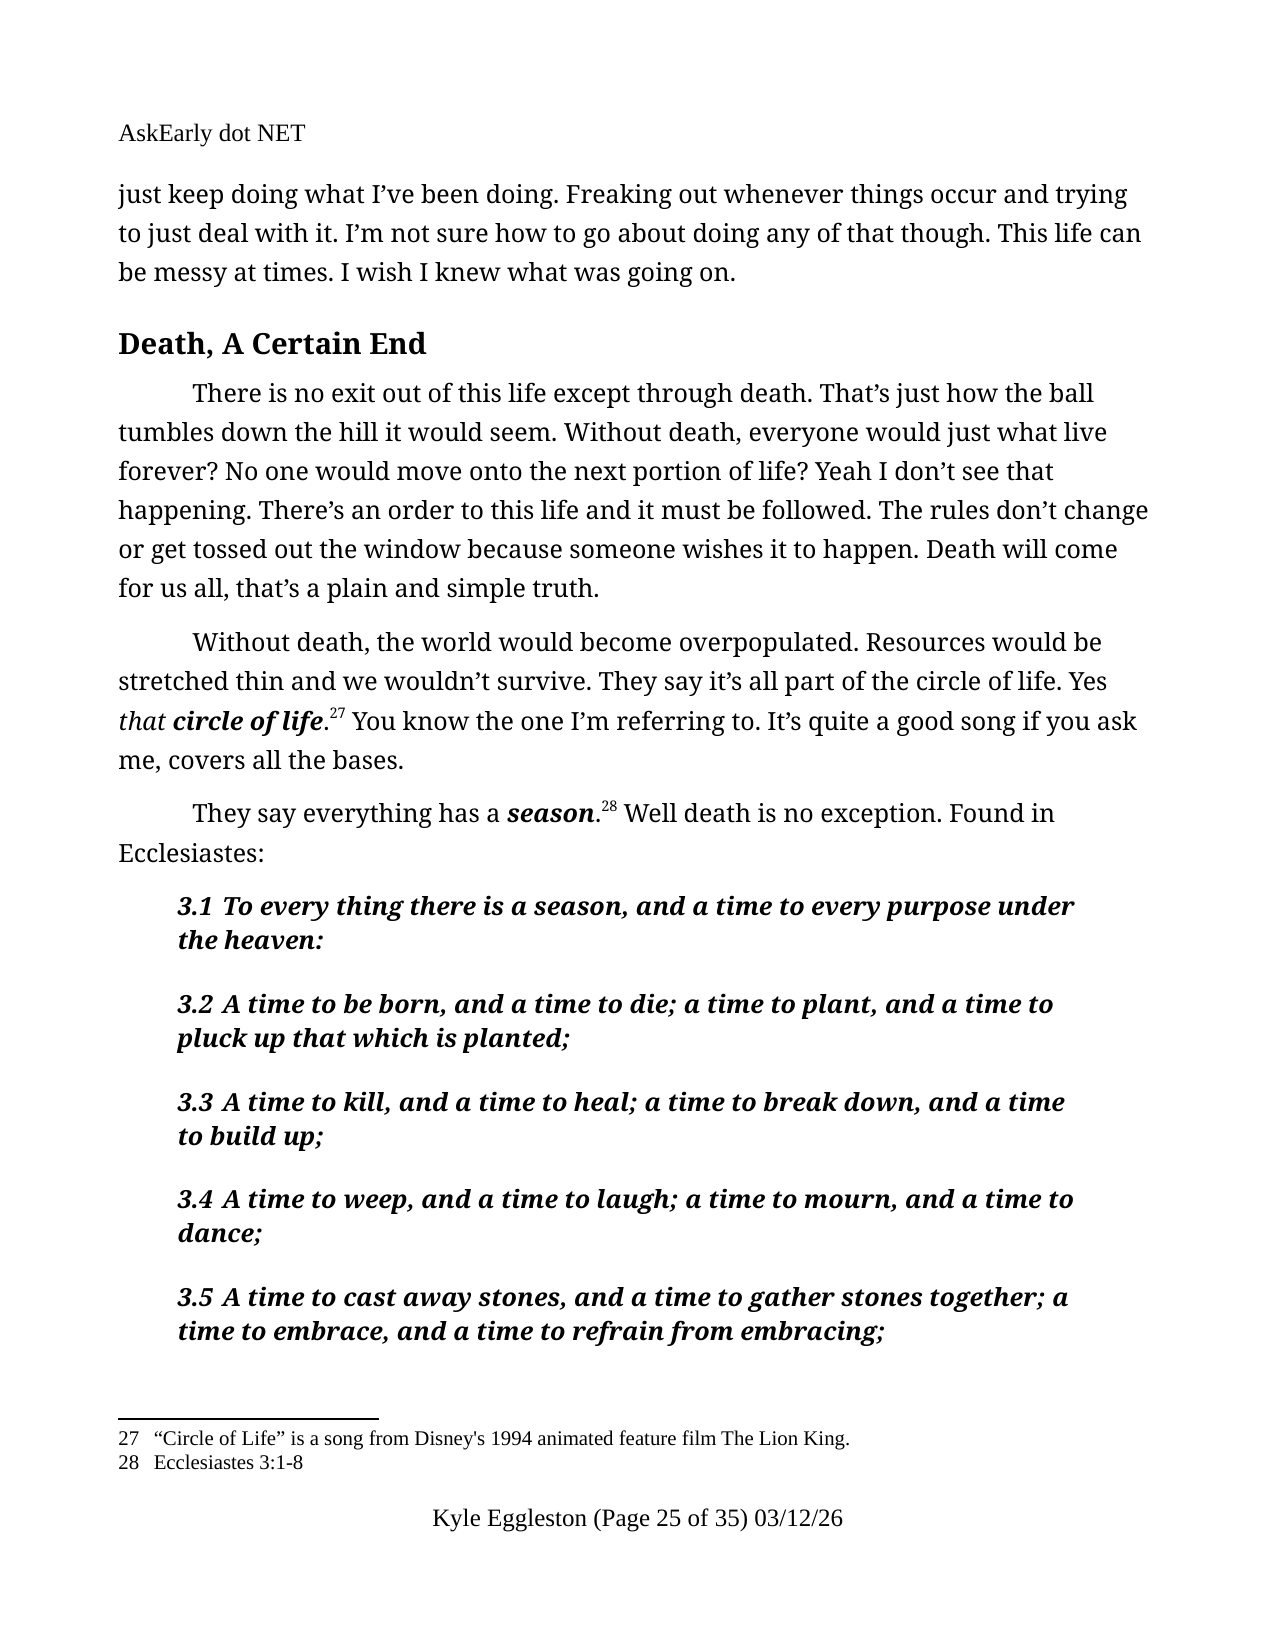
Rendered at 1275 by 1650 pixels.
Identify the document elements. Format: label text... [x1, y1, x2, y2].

text just keep doing what I’ve been doing. Freaking out whenever things occur and trying to just deal with it. I’m not sure how to go about doing any of that though. This life can be messy at times. I wish I knew what was going on. [118, 176, 1157, 289]
text 3.5 A time to cast away stones, and a time to gather stones together; a time to embrace, and a time to refrain from embracing; [177, 1279, 1098, 1347]
text They say everything has a season. Well death is no exception. Found in Ecclesiastes: [118, 796, 1157, 869]
subtitle Death, A Certain End [118, 323, 1157, 363]
text 3.2 A time to be born, and a time to die; a time to plant, and a time to pluck up that which is planted; [177, 987, 1098, 1055]
text 3.3 A time to kill, and a time to heal; a time to break down, and a time to build up; [177, 1084, 1098, 1152]
text 3.4 A time to weep, and a time to laugh; a time to mourn, and a time to dance; [177, 1182, 1098, 1250]
text There is no exit out of this life except through death. That’s just how the ball tumbles down the hill it would seem. Without death, everyone would just what live forever? No one would move onto the next portion of life? Yeah I don’t see that happening. There’s an order to this life and it must be followed. The rules don’t change or get tossed out the window because someone wishes it to happen. Death will come for us all, that’s a plain and simple truth. [118, 375, 1157, 605]
text “Circle of Life” is a song from Disney's 1994 animated feature film The Lion King. [118, 1426, 1157, 1449]
text Without death, the world would become overpopulated. Resources would be stretched thin and we wouldn’t survive. They say it’s all part of the circle of life. Yes that circle of life. You know the one I’m referring to. It’s quite a good song if you ask me, covers all the bases. [118, 625, 1157, 776]
text 3.1 To every thing there is a season, and a time to every purpose under the heaven: [177, 889, 1098, 957]
text Ecclesiastes 3:1-8 [118, 1449, 1157, 1474]
